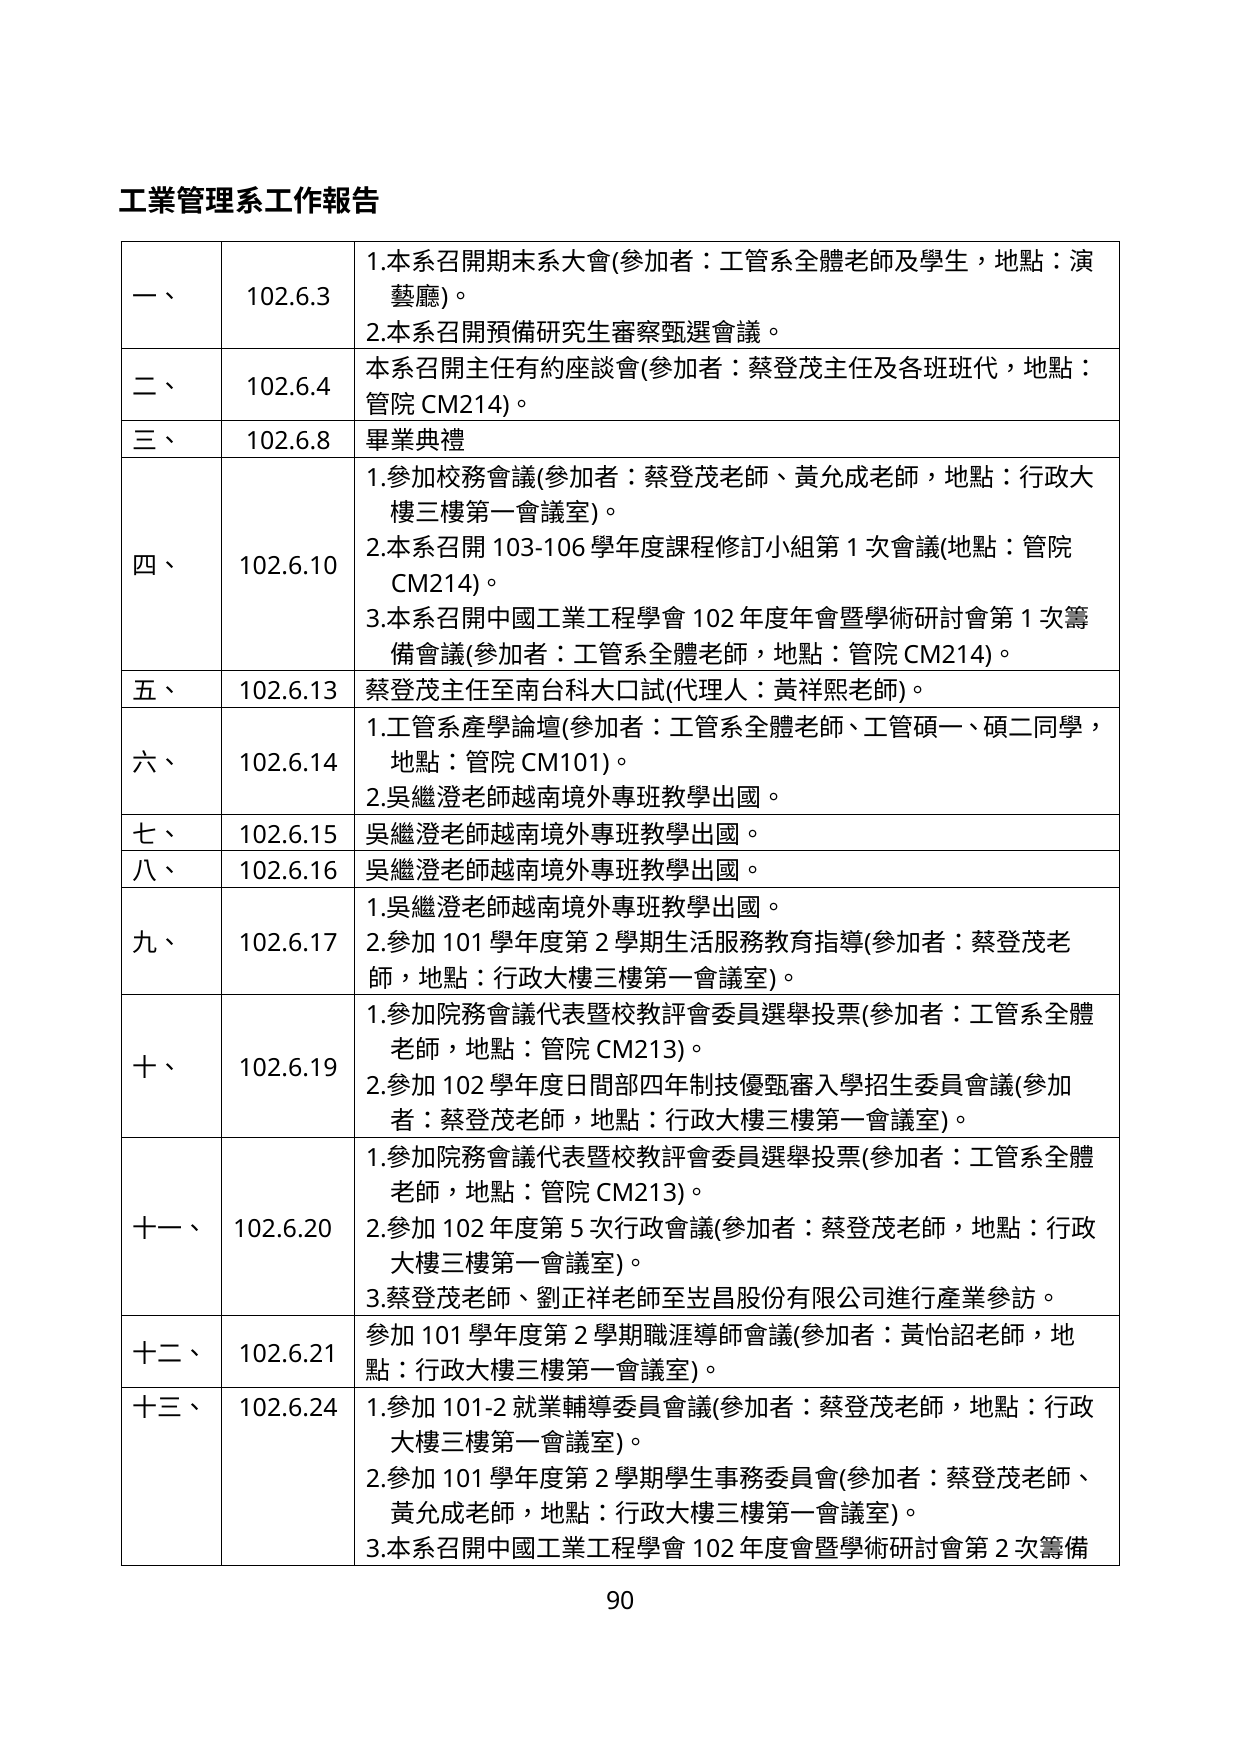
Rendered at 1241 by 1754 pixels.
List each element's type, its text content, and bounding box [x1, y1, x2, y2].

table_cell 三、 [122, 421, 221, 457]
table_cell 102.6.16 [222, 851, 354, 887]
table_header 1.本系召開期末系大會(參加者：工管系全體老師及學生，地點：演藝廳)。 2.本系召開預備研究生審察甄選會議。 [355, 242, 1119, 348]
table_cell 102.6.15 [222, 815, 354, 850]
table_cell 九、 [122, 888, 221, 994]
table_cell 五、 [122, 671, 221, 707]
table_cell 1.參加101-2就業輔導委員會議(參加者：蔡登茂老師，地點：行政大樓三樓第一會議室)。 2.參加101學年度第2學期學生事務委員會(參加者：蔡登茂老師、黃允成老師，地點：行政大樓三樓第一會議室)。 3.本系召開中國工業工程學會102年度會暨學術研討會第2次籌備 [355, 1388, 1119, 1565]
table_header 102.6.3 [222, 242, 354, 348]
table_cell 七、 [122, 815, 221, 850]
table_cell 102.6.8 [222, 421, 354, 457]
table_cell 十二、 [122, 1316, 221, 1387]
table_cell 1.參加校務會議(參加者：蔡登茂老師、黃允成老師，地點：行政大樓三樓第一會議室)。 2.本系召開103-106學年度課程修訂小組第1次會議(地點：管院CM214)。 3.本系召開中國工業工程學會102年度年會暨學術研討會第1次籌備會議(參加者：工管系全體老師，地點：管院CM214)。 [355, 458, 1119, 670]
table_cell 蔡登茂主任至南台科大口試(代理人：黃祥熙老師)。 [355, 671, 1119, 707]
table_cell 102.6.19 [222, 995, 354, 1137]
table_cell 吳繼澄老師越南境外專班教學出國。 [355, 851, 1119, 887]
table_cell 十、 [122, 995, 221, 1137]
table_cell 102.6.24 [222, 1388, 354, 1565]
table_cell 102.6.4 [222, 349, 354, 420]
table_cell 六、 [122, 708, 221, 814]
table_cell 本系召開主任有約座談會(參加者：蔡登茂主任及各班班代，地點：管院CM214)。 [355, 349, 1119, 420]
text 工業管理系工作報告 [118, 178, 1122, 220]
table_cell 102.6.14 [222, 708, 354, 814]
table_cell 畢業典禮 [355, 421, 1119, 457]
table_cell 吳繼澄老師越南境外專班教學出國。 [355, 815, 1119, 850]
table_cell 102.6.17 [222, 888, 354, 994]
table_cell 二、 [122, 349, 221, 420]
table_cell 102.6.20 [222, 1138, 354, 1315]
table_cell 102.6.10 [222, 458, 354, 670]
table_header 一、 [122, 242, 221, 348]
table_cell 1.參加院務會議代表暨校教評會委員選舉投票(參加者：工管系全體老師，地點：管院CM213)。 2.參加102年度第5次行政會議(參加者：蔡登茂老師，地點：行政大樓三樓第一會議室)。 3.蔡登茂老師、劉正祥老師至岦昌股份有限公司進行產業參訪。 [355, 1138, 1119, 1315]
table_cell 1.參加院務會議代表暨校教評會委員選舉投票(參加者：工管系全體老師，地點：管院CM213)。 2.參加102學年度日間部四年制技優甄審入學招生委員會議(參加者：蔡登茂老師，地點：行政大樓三樓第一會議室)。 [355, 995, 1119, 1137]
table_cell 十一、 [122, 1138, 221, 1315]
table_cell 1.工管系產學論壇(參加者：工管系全體老師、工管碩一、碩二同學，地點：管院CM101)。 2.吳繼澄老師越南境外專班教學出國。 [355, 708, 1119, 814]
table_cell 102.6.13 [222, 671, 354, 707]
table_cell 1.吳繼澄老師越南境外專班教學出國。 2.參加101學年度第2學期生活服務教育指導(參加者：蔡登茂老師，地點：行政大樓三樓第一會議室)。 [355, 888, 1119, 994]
table_cell 十三、 [122, 1388, 221, 1565]
table_cell 八、 [122, 851, 221, 887]
table_cell 四、 [122, 458, 221, 670]
table_cell 參加101學年度第2學期職涯導師會議(參加者：黃怡詔老師，地點：行政大樓三樓第一會議室)。 [355, 1316, 1119, 1387]
table_cell 102.6.21 [222, 1316, 354, 1387]
